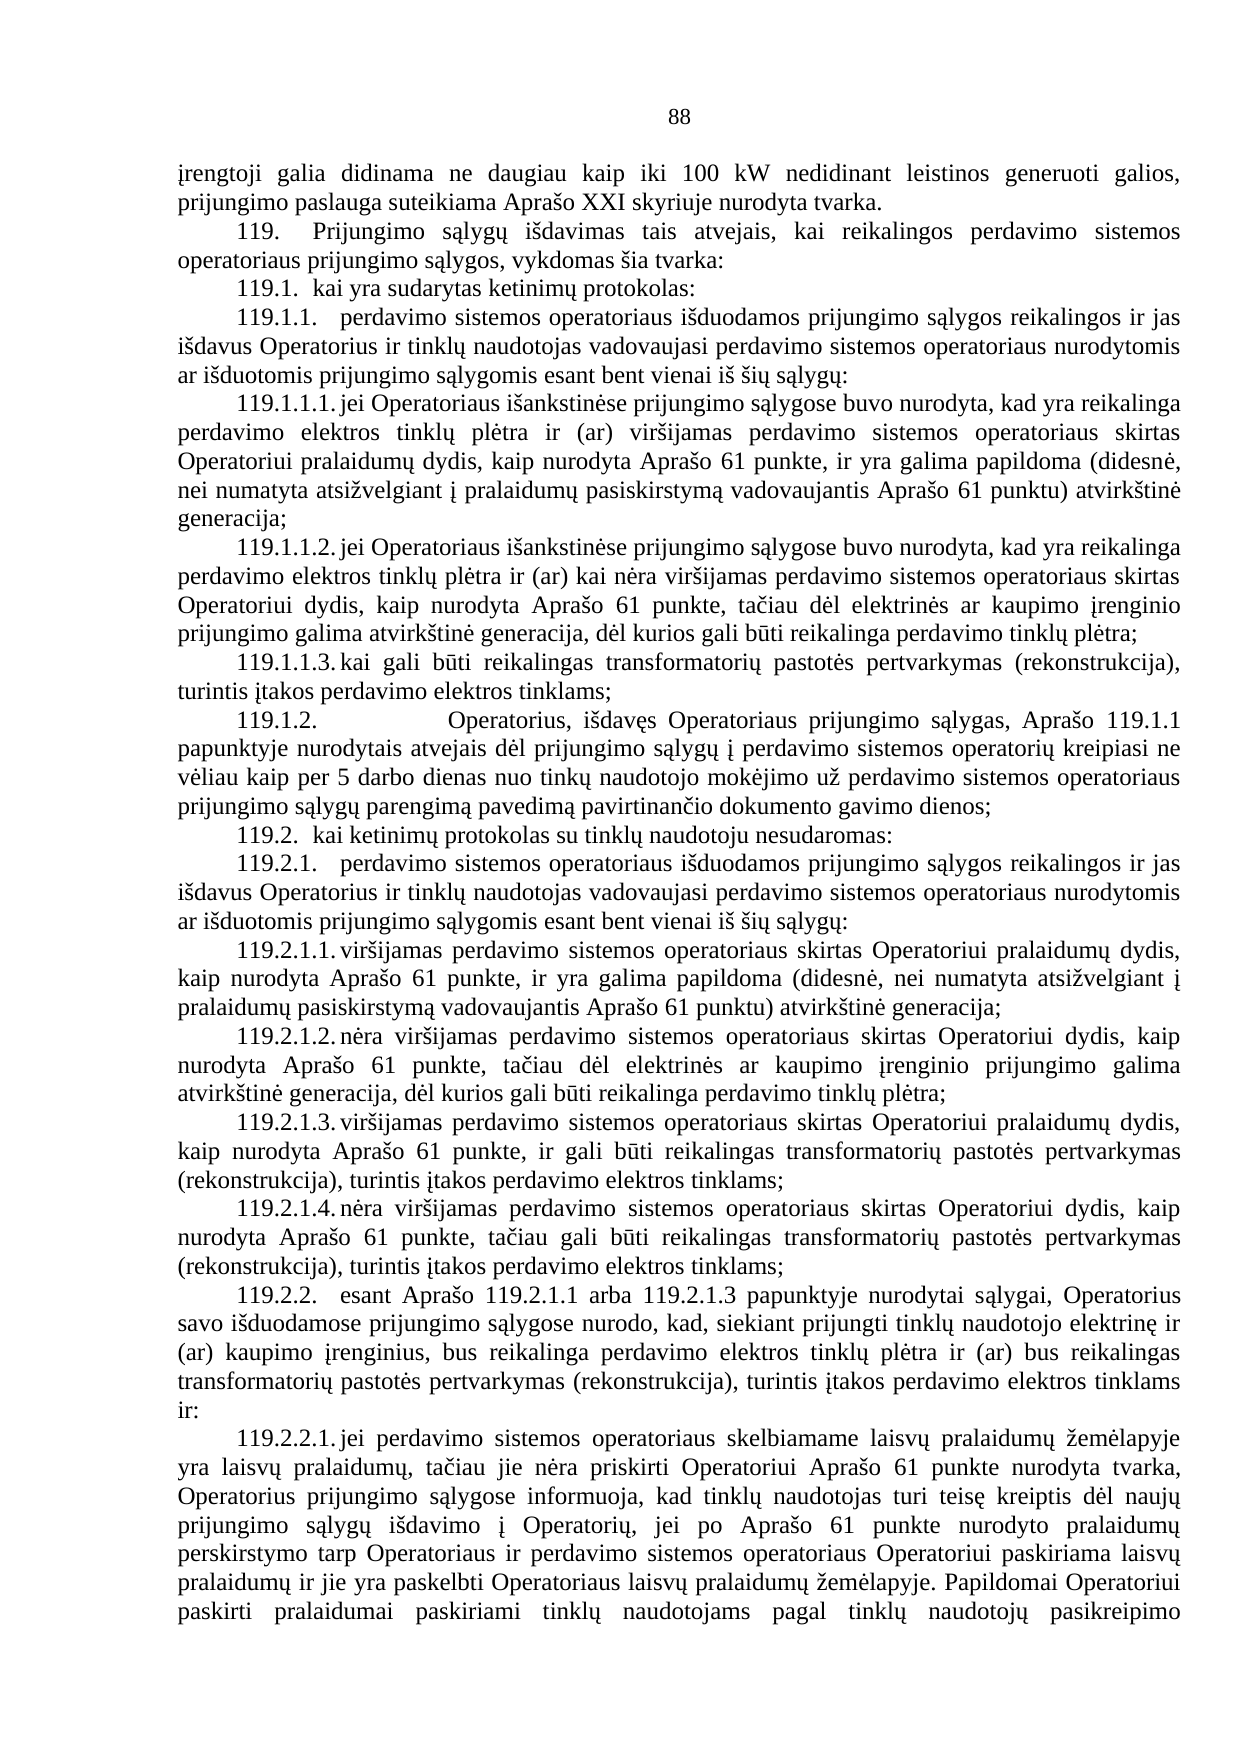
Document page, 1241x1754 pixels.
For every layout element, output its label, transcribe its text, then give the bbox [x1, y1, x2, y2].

text 119.2.1.3. viršijamas perdavimo sistemos operatoriaus skirtas Operatoriui pralaidumų dydis, kaip nurodyta Aprašo ‎61 punkte, ir gali būti reikalingas transformatorių pastotės pertvarkymas (rekonstrukcija), turintis įtakos perdavimo elektros tinklams; [177, 1107, 1181, 1193]
text 119.2.1. perdavimo sistemos operatoriaus išduodamos prijungimo sąlygos reikalingos ir jas išdavus Operatorius ir tinklų naudotojas vadovaujasi perdavimo sistemos operatoriaus nurodytomis ar išduotomis prijungimo sąlygomis esant bent vienai iš šių sąlygų: [177, 848, 1181, 935]
text 119.2.2. esant Aprašo ‎119.2.1.1 arba ‎119.2.1.3 papunktyje nurodytai sąlygai, Operatorius savo išduodamose prijungimo sąlygose nurodo, kad, siekiant prijungti tinklų naudotojo elektrinę ir (ar) kaupimo įrenginius, bus reikalinga perdavimo elektros tinklų plėtra ir (ar) bus reikalingas transformatorių pastotės pertvarkymas (rekonstrukcija), turintis įtakos perdavimo elektros tinklams ir: [177, 1280, 1181, 1423]
text 119.2.1.2. nėra viršijamas perdavimo sistemos operatoriaus skirtas Operatoriui dydis, kaip nurodyta Aprašo ‎61 punkte, tačiau dėl elektrinės ar kaupimo įrenginio prijungimo galima atvirkštinė generacija, dėl kurios gali būti reikalinga perdavimo tinklų plėtra; [177, 1021, 1181, 1107]
text 119.1.1. perdavimo sistemos operatoriaus išduodamos prijungimo sąlygos reikalingos ir jas išdavus Operatorius ir tinklų naudotojas vadovaujasi perdavimo sistemos operatoriaus nurodytomis ar išduotomis prijungimo sąlygomis esant bent vienai iš šių sąlygų: [177, 302, 1181, 388]
text 119.2. kai ketinimų protokolas su tinklų naudotoju nesudaromas: [177, 820, 1181, 848]
text 119.1.2. Operatorius, išdavęs Operatoriaus prijungimo sąlygas, Aprašo ‎119.1.1 papunktyje nurodytais atvejais dėl prijungimo sąlygų į perdavimo sistemos operatorių kreipiasi ne vėliau kaip per 5 darbo dienas nuo tinkų naudotojo mokėjimo už perdavimo sistemos operatoriaus prijungimo sąlygų parengimą pavedimą pavirtinančio dokumento gavimo dienos; [177, 705, 1181, 820]
text 119.1. kai yra sudarytas ketinimų protokolas: [177, 273, 1181, 302]
text 119.2.1.4. nėra viršijamas perdavimo sistemos operatoriaus skirtas Operatoriui dydis, kaip nurodyta Aprašo ‎61 punkte, tačiau gali būti reikalingas transformatorių pastotės pertvarkymas (rekonstrukcija), turintis įtakos perdavimo elektros tinklams; [177, 1193, 1181, 1280]
text įrengtoji galia didinama ne daugiau kaip iki 100 kW nedidinant leistinos generuoti galios, prijungimo paslauga suteikiama Aprašo ‎XXI skyriuje nurodyta tvarka. [177, 158, 1181, 216]
text 119.1.1.1. jei Operatoriaus išankstinėse prijungimo sąlygose buvo nurodyta, kad yra reikalinga perdavimo elektros tinklų plėtra ir (ar) viršijamas perdavimo sistemos operatoriaus skirtas Operatoriui pralaidumų dydis, kaip nurodyta Aprašo ‎61 punkte, ir yra galima papildoma (didesnė, nei numatyta atsižvelgiant į pralaidumų pasiskirstymą vadovaujantis Aprašo ‎61 punktu) atvirkštinė generacija; [177, 388, 1181, 532]
text 119.2.1.1. viršijamas perdavimo sistemos operatoriaus skirtas Operatoriui pralaidumų dydis, kaip nurodyta Aprašo ‎61 punkte, ir yra galima papildoma (didesnė, nei numatyta atsižvelgiant į pralaidumų pasiskirstymą vadovaujantis Aprašo ‎61 punktu) atvirkštinė generacija; [177, 935, 1181, 1021]
text 119.1.1.2. jei Operatoriaus išankstinėse prijungimo sąlygose buvo nurodyta, kad yra reikalinga perdavimo elektros tinklų plėtra ir (ar) kai nėra viršijamas perdavimo sistemos operatoriaus skirtas Operatoriui dydis, kaip nurodyta Aprašo ‎61 punkte, tačiau dėl elektrinės ar kaupimo įrenginio prijungimo galima atvirkštinė generacija, dėl kurios gali būti reikalinga perdavimo tinklų plėtra; [177, 532, 1181, 647]
text 119.2.2.1. jei perdavimo sistemos operatoriaus skelbiamame laisvų pralaidumų žemėlapyje yra laisvų pralaidumų, tačiau jie nėra priskirti Operatoriui Aprašo ‎61 punkte nurodyta tvarka, Operatorius prijungimo sąlygose informuoja, kad tinklų naudotojas turi teisę kreiptis dėl naujų prijungimo sąlygų išdavimo į Operatorių, jei po Aprašo 61 punkte nurodyto pralaidumų perskirstymo tarp Operatoriaus ir perdavimo sistemos operatoriaus Operatoriui paskiriama laisvų pralaidumų ir jie yra paskelbti Operatoriaus laisvų pralaidumų žemėlapyje. Papildomai Operatoriui paskirti pralaidumai paskiriami tinklų naudotojams pagal tinklų naudotojų pasikreipimo [177, 1423, 1181, 1625]
text 119. Prijungimo sąlygų išdavimas tais atvejais, kai reikalingos perdavimo sistemos operatoriaus prijungimo sąlygos, vykdomas šia tvarka: [177, 216, 1181, 273]
text 119.1.1.3. kai gali būti reikalingas transformatorių pastotės pertvarkymas (rekonstrukcija), turintis įtakos perdavimo elektros tinklams; [177, 647, 1181, 705]
